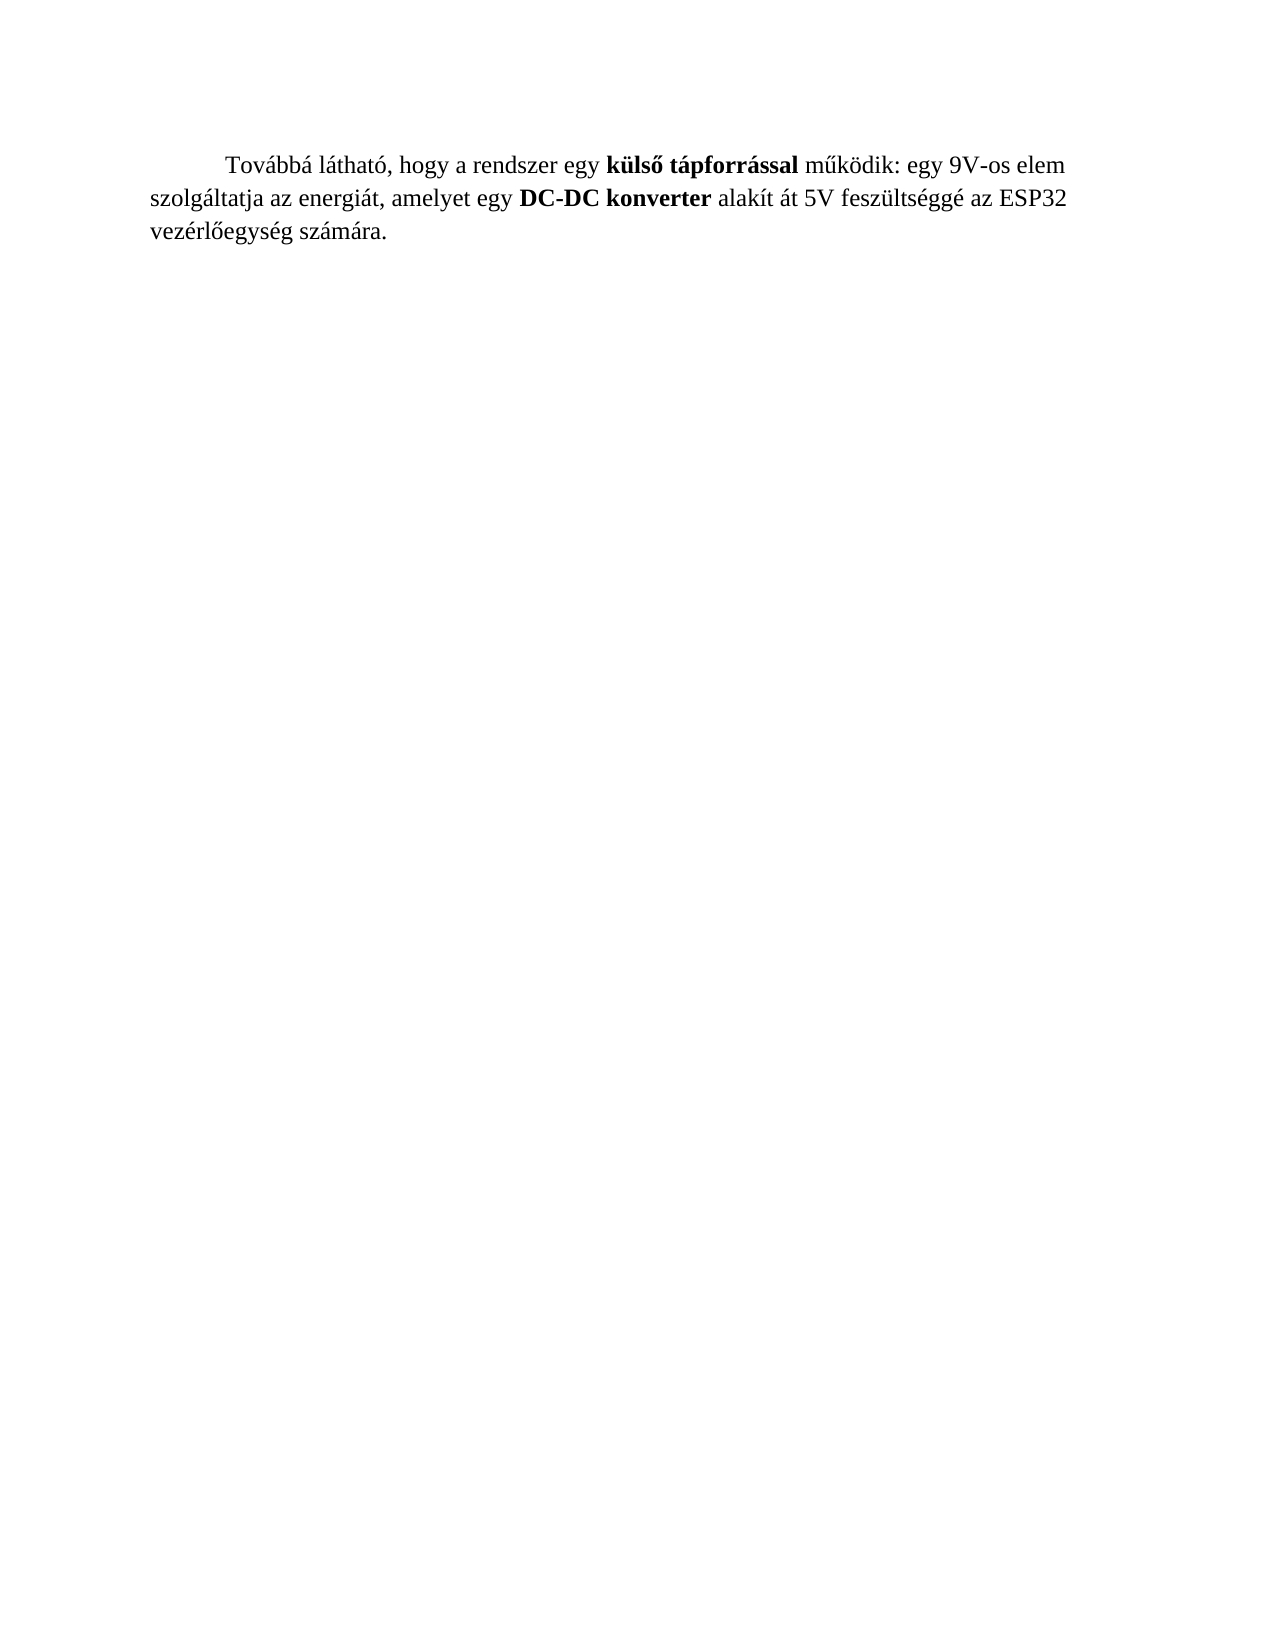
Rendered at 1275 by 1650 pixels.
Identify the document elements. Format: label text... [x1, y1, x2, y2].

text Továbbá látható, hogy a rendszer egy külső tápforrással működik: egy 9V-os elem szolgáltatja az energiát, amelyet egy DC-DC konverter alakít át 5V feszültséggé az ESP32 vezérlőegység számára. [150, 150, 1125, 245]
